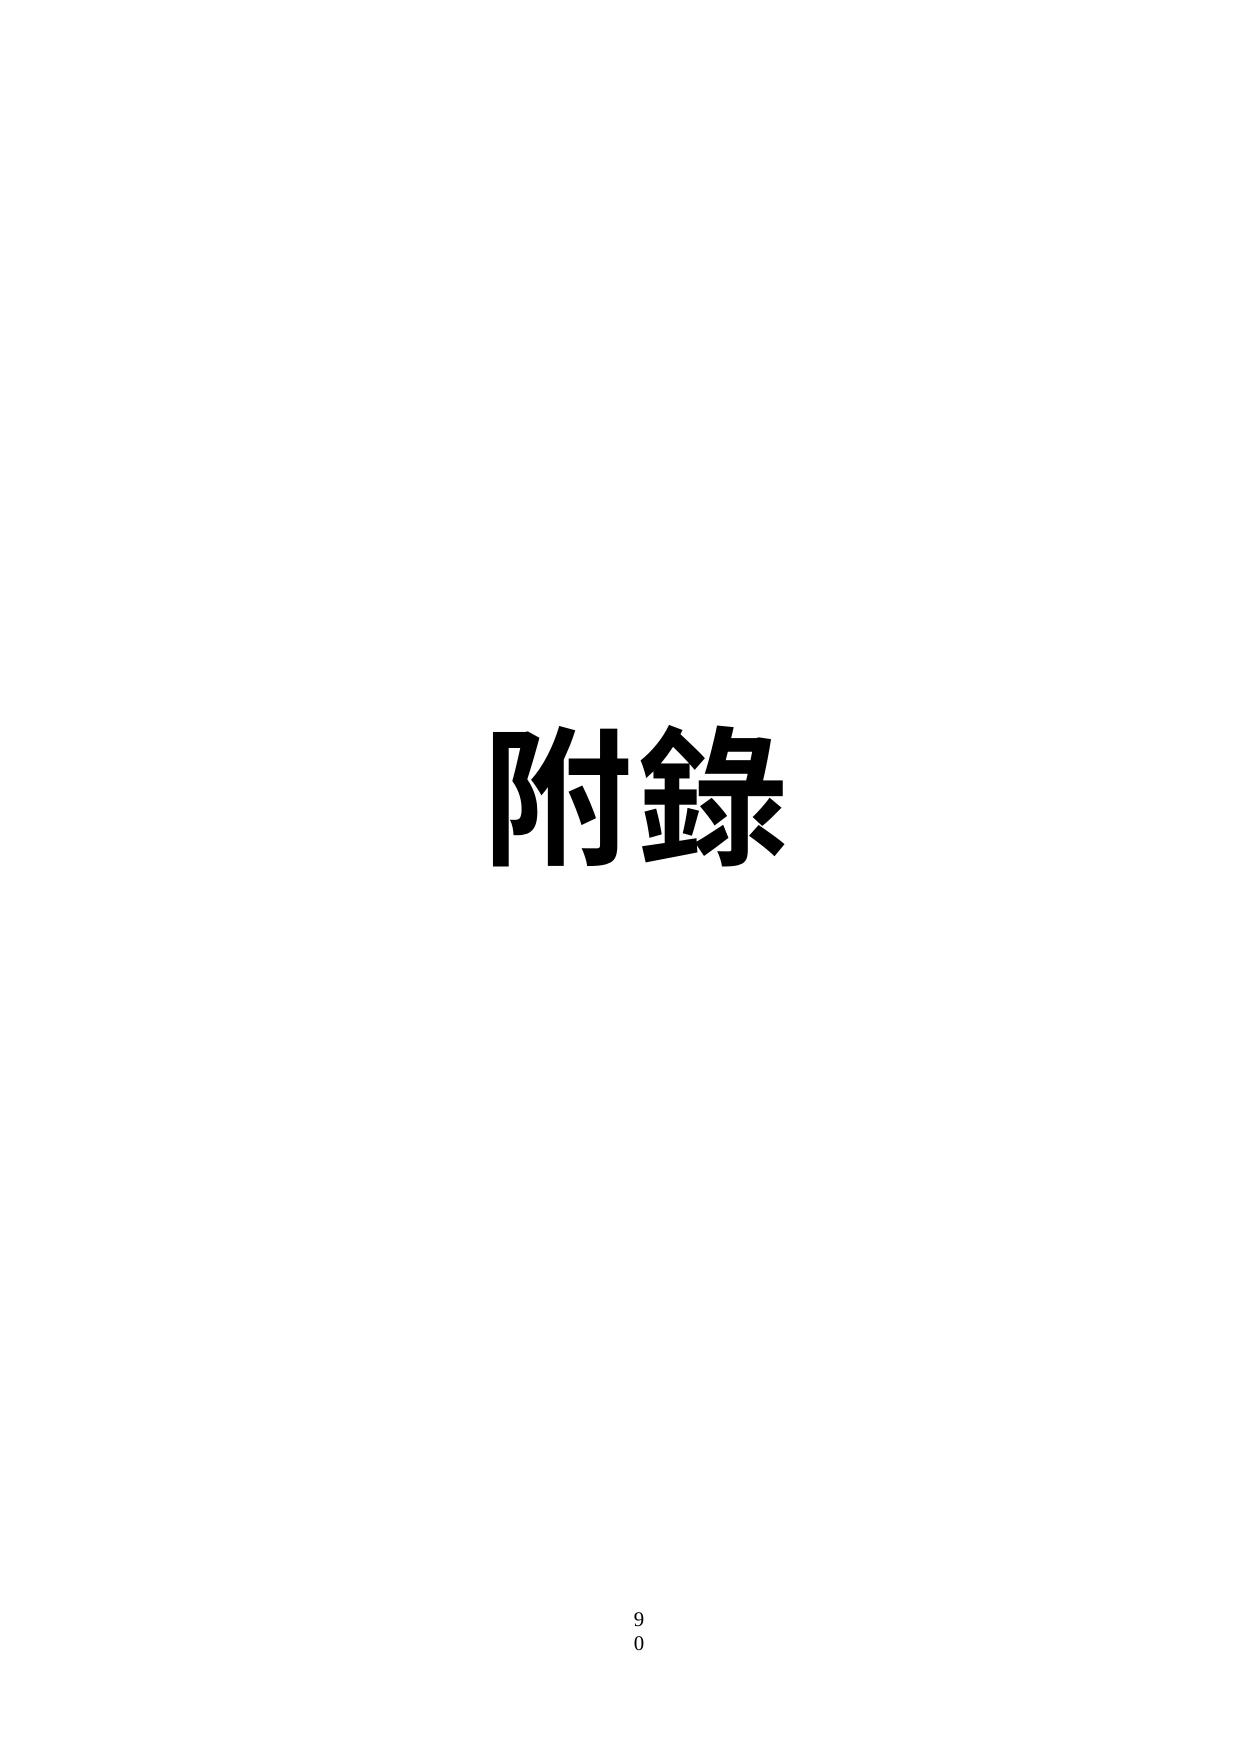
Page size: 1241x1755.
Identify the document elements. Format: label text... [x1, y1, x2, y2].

text 附錄 [151, 653, 1119, 903]
